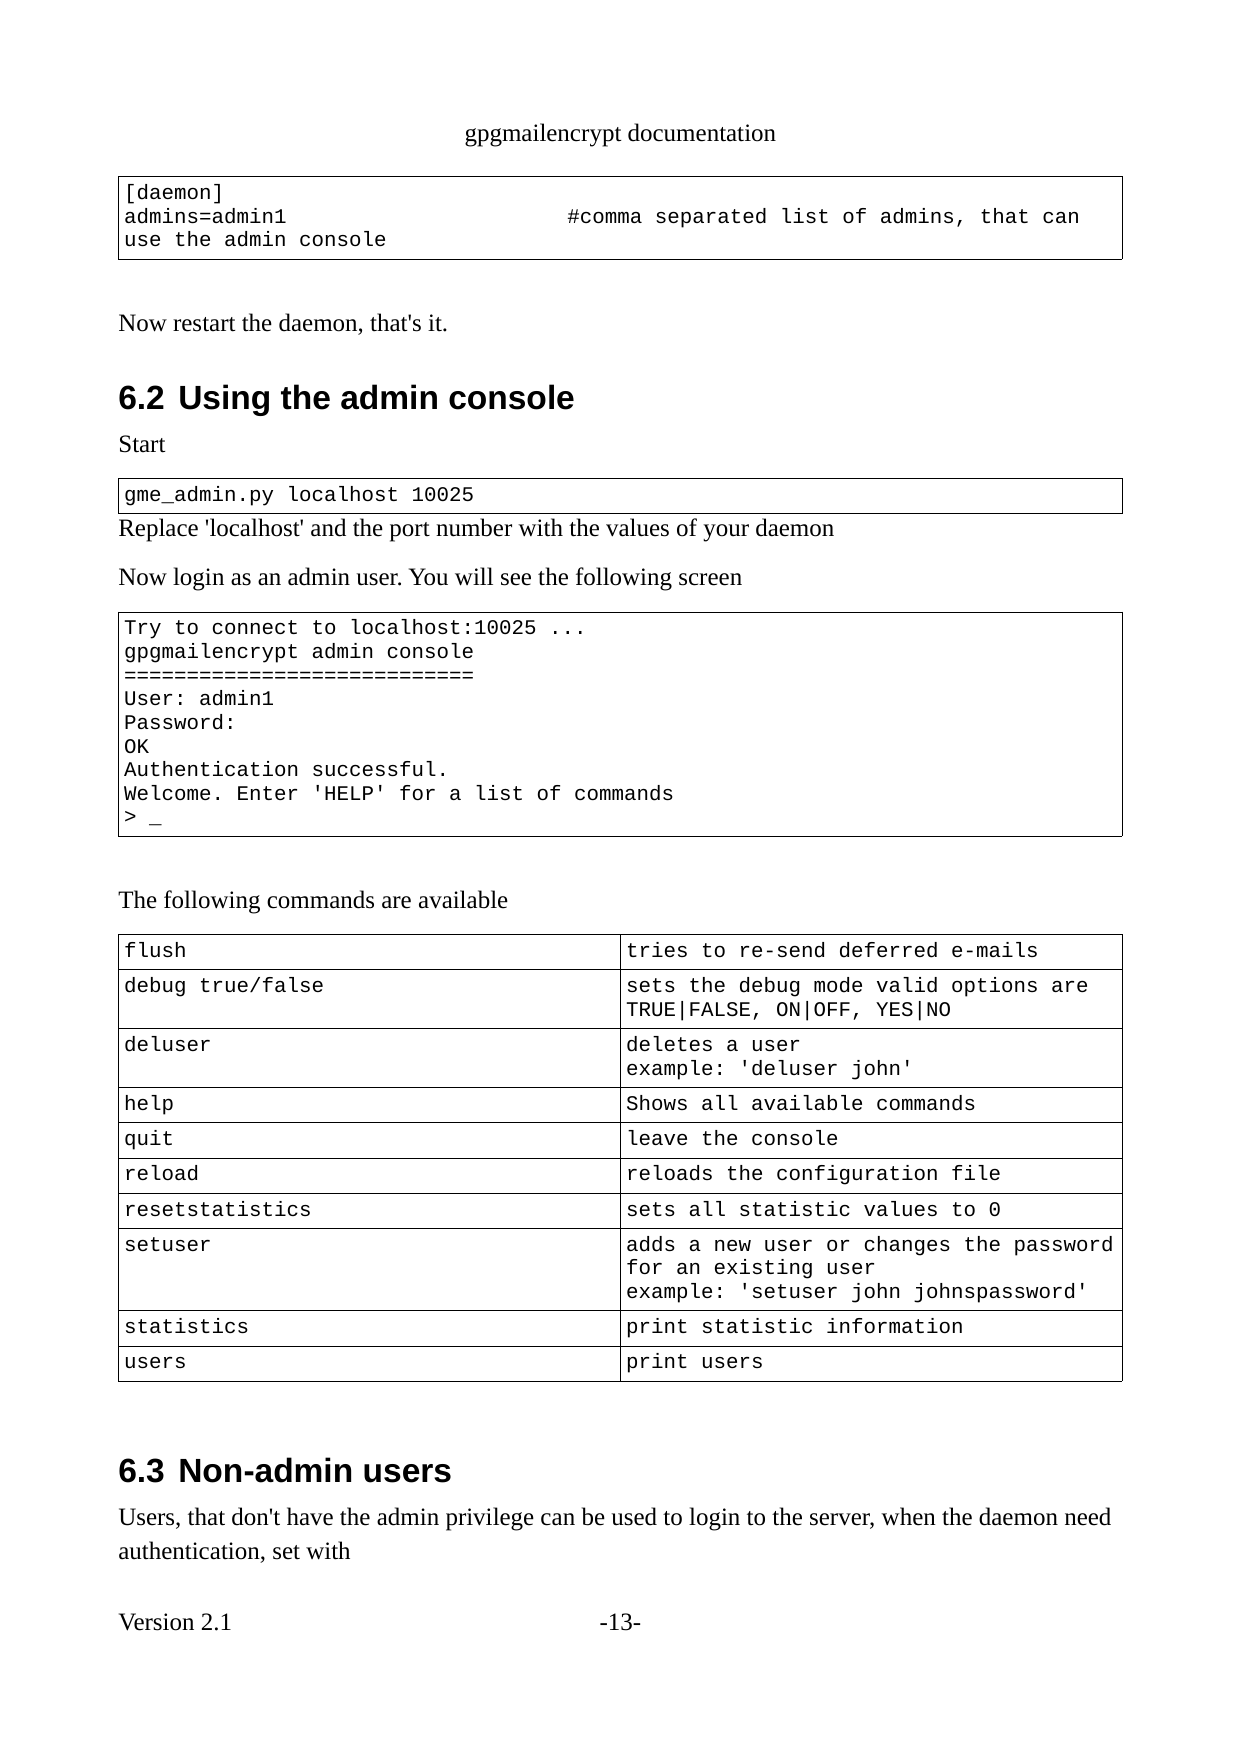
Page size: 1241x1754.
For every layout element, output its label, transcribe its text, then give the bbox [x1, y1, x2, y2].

table_cell leave the console [621, 1123, 1122, 1157]
table_header [daemon] admins=admin1 #comma separated list of admins, that can use the admin console [119, 177, 1122, 259]
table_cell sets all statistic values to 0 [621, 1194, 1122, 1228]
text The following commands are available [118, 885, 1122, 914]
text Now login as an admin user. You will see the following screen [118, 562, 1122, 591]
subtitle Using the admin console [118, 378, 1122, 417]
table_header flush [119, 935, 620, 969]
table_header gme_admin.py localhost 10025 [119, 479, 1122, 513]
table_cell print statistic information [621, 1311, 1122, 1346]
table_cell quit [119, 1123, 620, 1157]
table_cell adds a new user or changes the password for an existing user example: 'setuser john johnspassword' [621, 1229, 1122, 1310]
table_cell debug true/false [119, 970, 620, 1028]
table_cell statistics [119, 1311, 620, 1346]
subtitle Non-admin users [118, 1451, 1122, 1489]
table_cell reload [119, 1159, 620, 1193]
text Start [118, 429, 1122, 458]
table_cell help [119, 1088, 620, 1122]
table_cell print users [621, 1347, 1122, 1381]
table_cell users [119, 1347, 620, 1381]
table_cell deletes a user example: 'deluser john' [621, 1029, 1122, 1087]
table_cell reloads the configuration file [621, 1159, 1122, 1193]
text Now restart the daemon, that's it. [118, 308, 1122, 337]
table_cell deluser [119, 1029, 620, 1087]
table_header tries to re-send deferred e-mails [621, 935, 1122, 969]
table_cell Shows all available commands [621, 1088, 1122, 1122]
text Replace 'localhost' and the port number with the values of your daemon [118, 514, 1122, 542]
text Users, that don't have the admin privilege can be used to login to the server, when the daemon need authentication, set with [118, 1502, 1122, 1565]
table_cell resetstatistics [119, 1194, 620, 1228]
table_cell setuser [119, 1229, 620, 1310]
table_cell sets the debug mode valid options are TRUE|FALSE, ON|OFF, YES|NO [621, 970, 1122, 1028]
table_header Try to connect to localhost:10025 ... gpgmailencrypt admin console ============================ User: admin1 Password: OK Authentication successful. Welcome. Enter 'HELP' for a list of commands > _ [119, 613, 1122, 836]
